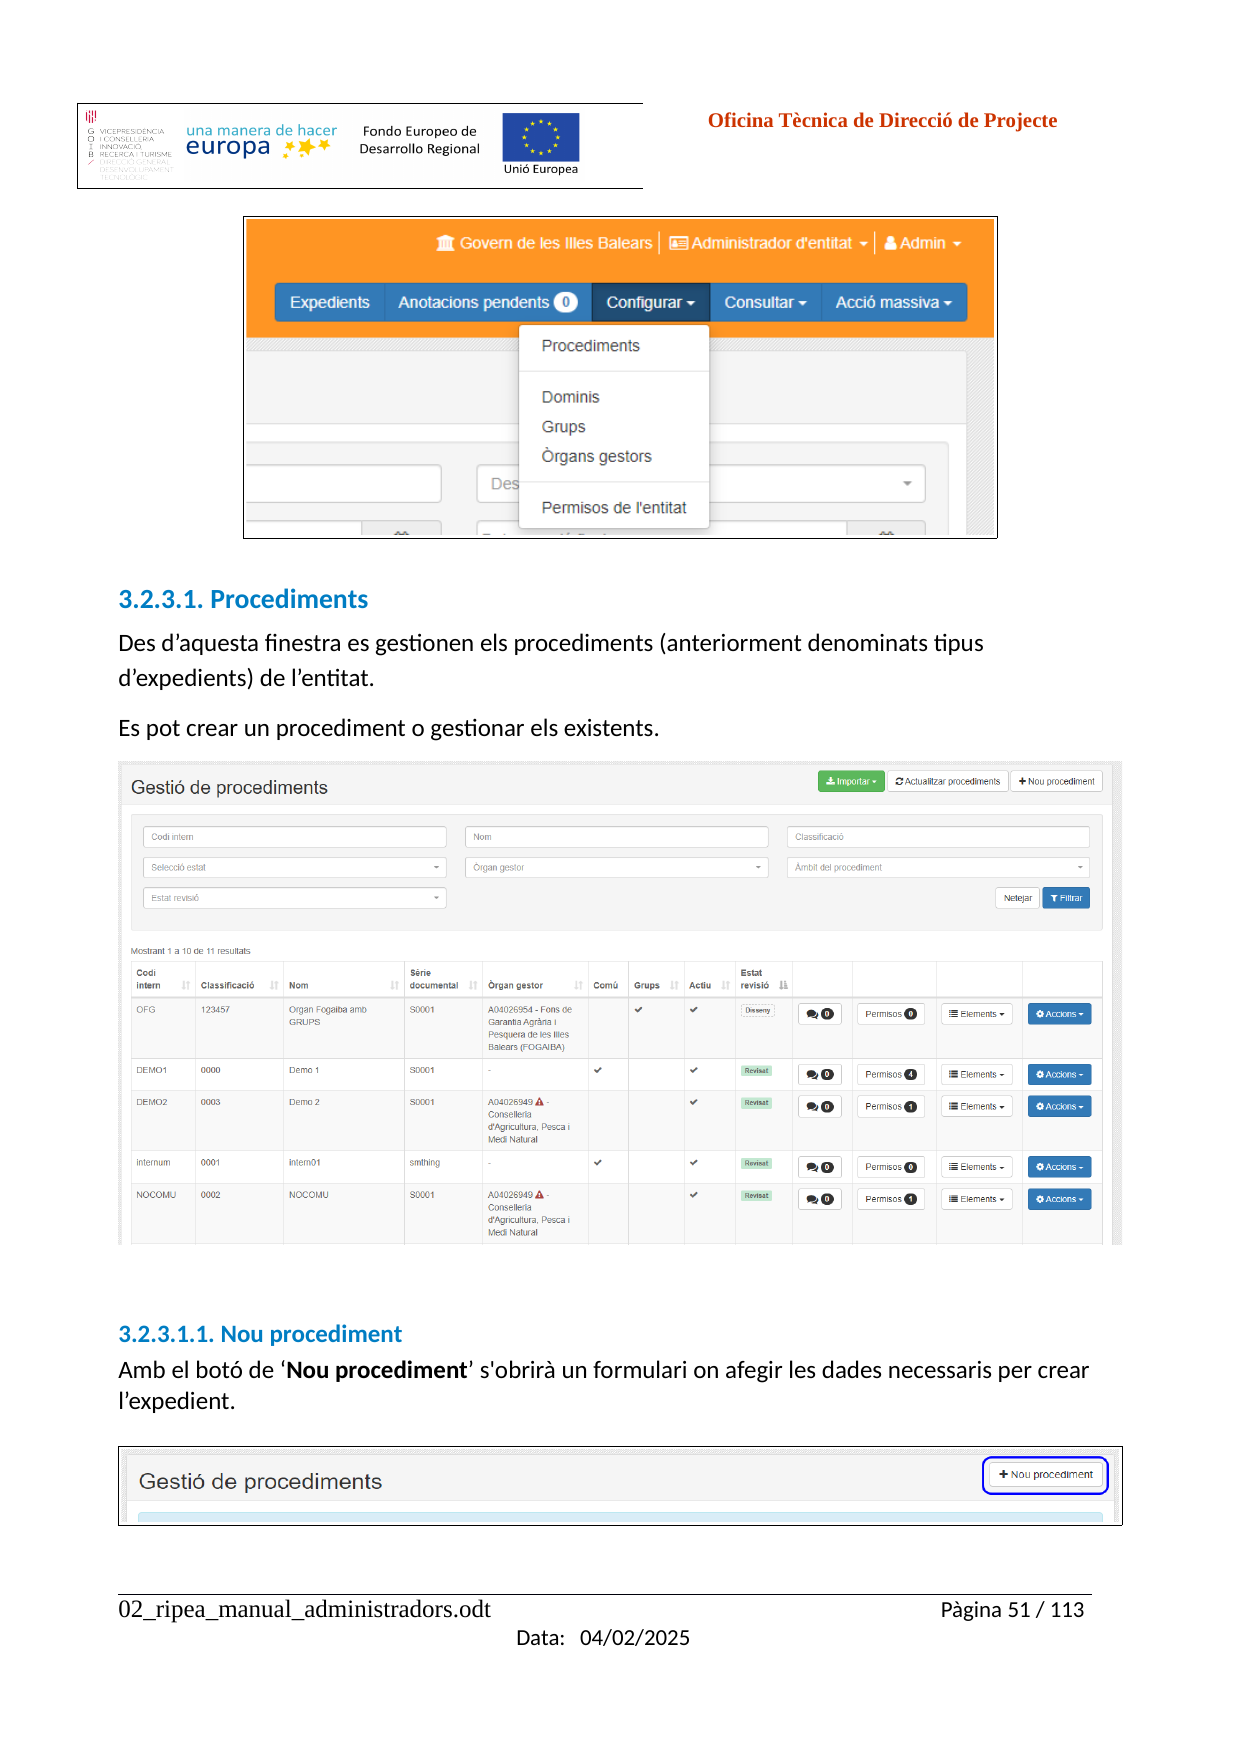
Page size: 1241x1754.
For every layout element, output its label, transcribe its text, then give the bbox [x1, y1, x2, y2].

subtitle 3.2.3.1.1. Nou procediment [118, 1318, 1122, 1348]
text Des d’aquesta finestra es gestionen els procediments (anteriorment denominats tipus d’expedients) de l’entitat. [118, 627, 1122, 693]
picture [121, 1449, 1119, 1522]
picture [118, 761, 1123, 1245]
text Es pot crear un procediment o gestionar els existents. [118, 712, 1122, 742]
picture [82, 108, 178, 182]
subtitle 3.2.3.1. Procediments [118, 581, 1122, 615]
text Amb el botó de ‘Nou procediment’ s'obrirà un formulari on afegir les dades necessaris per crear l’expedient. [118, 1354, 1122, 1416]
picture [246, 219, 994, 535]
picture [184, 108, 585, 182]
